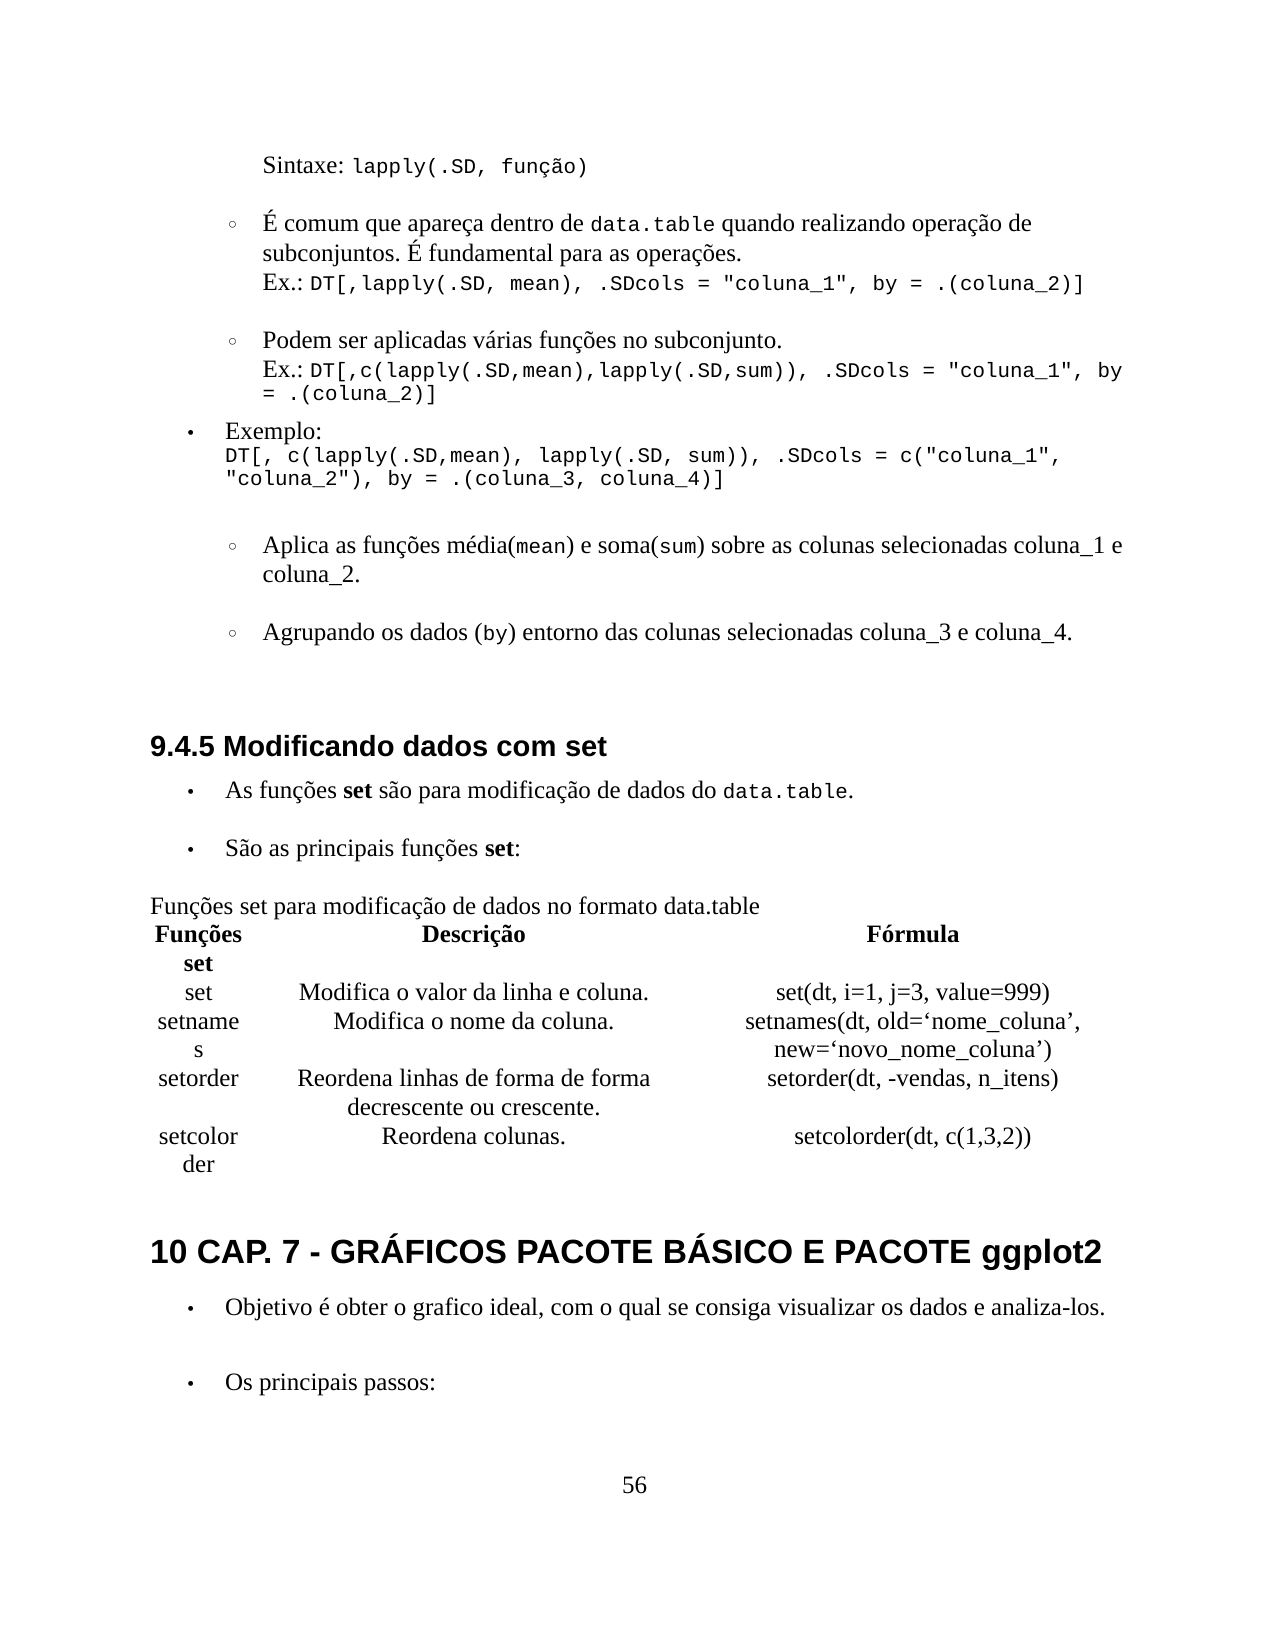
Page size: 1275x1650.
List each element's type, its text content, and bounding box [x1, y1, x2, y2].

list Podem ser aplicadas várias funções no subconjunto. Ex.: DT[,c(lapply(.SD,mean),lapply(.SD,sum)), .SDcols = "coluna_1", by = .(coluna_2)] [225, 325, 1125, 407]
list Os principais passos: [187, 1367, 1125, 1425]
list Objetivo é obter o grafico ideal, com o qual se consiga visualizar os dados e analiza-los. [187, 1292, 1125, 1349]
subtitle 9.4.5 Modificando dados com set [150, 729, 1125, 762]
list Agrupando os dados (by) entorno das colunas selecionadas coluna_3 e coluna_4. [225, 617, 1125, 675]
table_cell set [150, 977, 247, 1006]
list As funções set são para modificação de dados do data.table. [187, 775, 1125, 833]
table_cell setorder [150, 1063, 247, 1121]
table_cell setnames(dt, old=‘nome_coluna’, new=‘novo_nome_coluna’) [701, 1006, 1125, 1063]
table_cell set(dt, i=1, j=3, value=999) [701, 977, 1125, 1006]
table_header Funções set [150, 920, 247, 977]
table_cell setnames [150, 1006, 247, 1063]
list É comum que apareça dentro de data.table quando realizando operação de subconjuntos. É fundamental para as operações. Ex.: DT[,lapply(.SD, mean), .SDcols = "coluna_1", by = .(coluna_2)] [225, 208, 1125, 325]
subtitle 10 CAP. 7 - GRÁFICOS PACOTE BÁSICO E PACOTE ggplot2 [150, 1232, 1125, 1271]
table_cell setcolorder [150, 1121, 247, 1178]
table_cell Reordena linhas de forma de forma decrescente ou crescente. [247, 1063, 701, 1121]
table_cell setorder(dt, -vendas, n_itens) [701, 1063, 1125, 1121]
table_cell Reordena colunas. [247, 1121, 701, 1178]
list Aplica as funções média(mean) e soma(sum) sobre as colunas selecionadas coluna_1 e coluna_2. [225, 530, 1125, 617]
table_cell Modifica o nome da coluna. [247, 1006, 701, 1063]
table_cell setcolorder(dt, c(1,3,2)) [701, 1121, 1125, 1178]
list Sintaxe: lapply(.SD, função) [225, 150, 1125, 208]
table_header Fórmula [701, 920, 1125, 977]
list São as principais funções set: [187, 833, 1125, 891]
list Exemplo: DT[, c(lapply(.SD,mean), lapply(.SD, sum)), .SDcols = c("coluna_1", "coluna_2"), by = .(coluna_3, coluna_4)] [187, 416, 1125, 521]
text Funções set para modificação de dados no formato data.table [150, 891, 1125, 919]
table_cell Modifica o valor da linha e coluna. [247, 977, 701, 1006]
table_header Descrição [247, 920, 701, 977]
